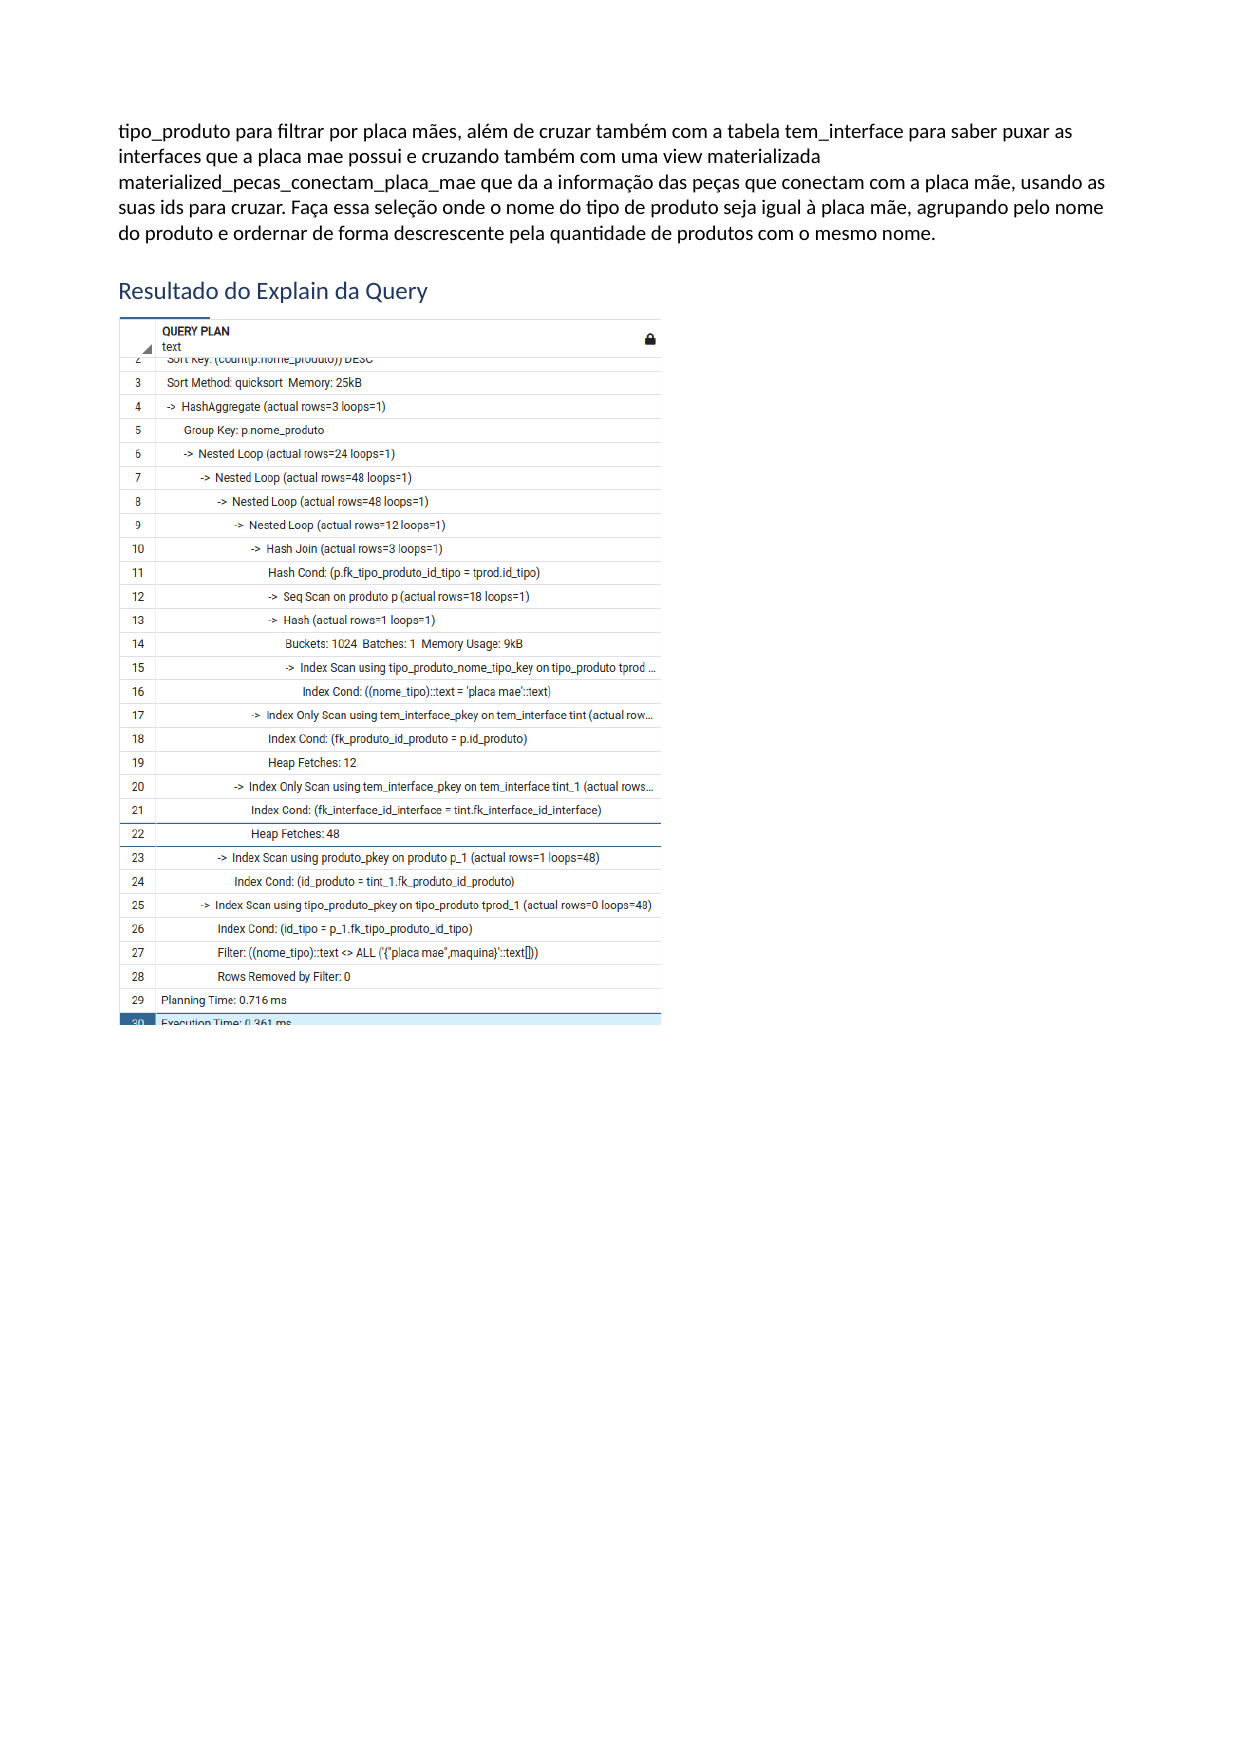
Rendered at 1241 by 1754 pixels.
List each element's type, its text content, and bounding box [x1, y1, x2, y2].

text tipo_produto para filtrar por placa mães, além de cruzar também com a tabela tem_interface para saber puxar as interfaces que a placa mae possui e cruzando também com uma view materializada materialized_pecas_conectam_placa_mae que da a informação das peças que conectam com a placa mãe, usando as suas ids para cruzar. Faça essa seleção onde o nome do tipo de produto seja igual à placa mãe, agrupando pelo nome do produto e ordernar de forma descrescente pela quantidade de produtos com o mesmo nome. [118, 118, 1122, 245]
subtitle Resultado do Explain da Query [118, 275, 1122, 305]
